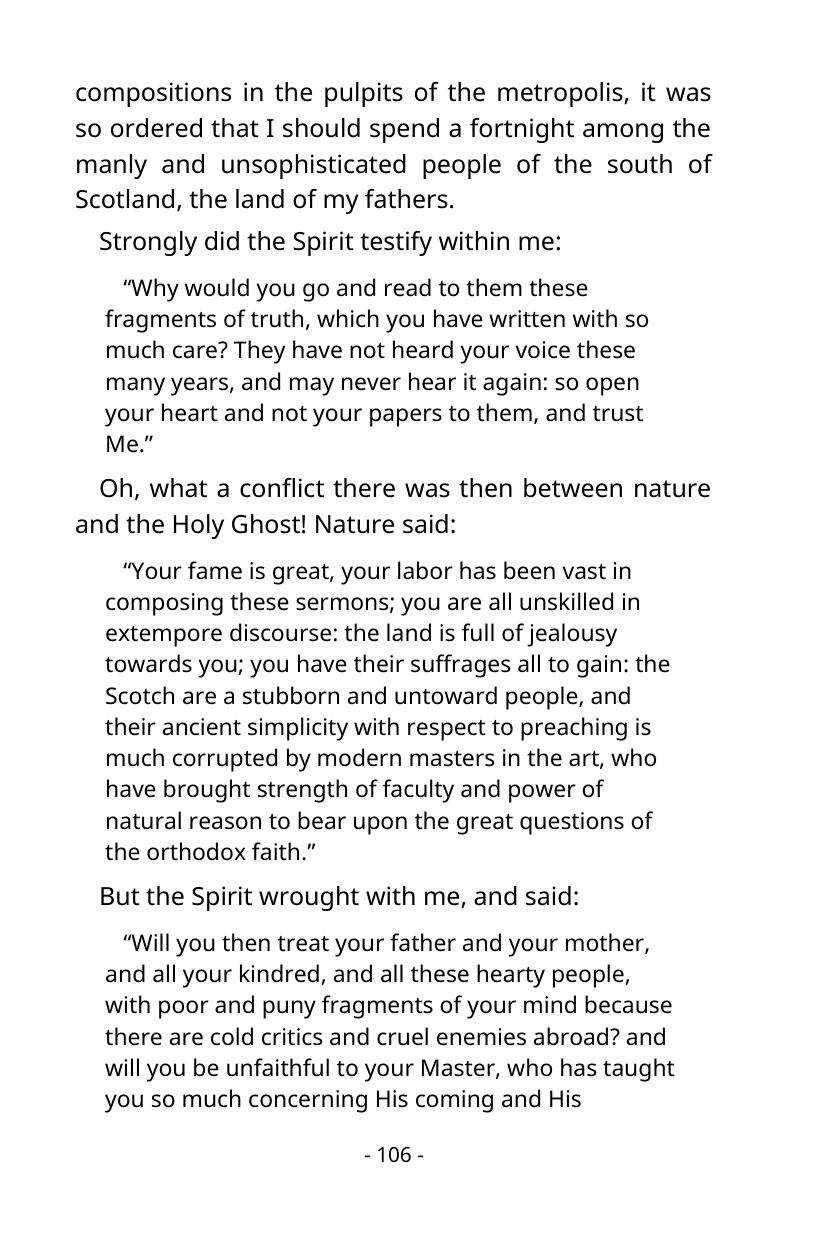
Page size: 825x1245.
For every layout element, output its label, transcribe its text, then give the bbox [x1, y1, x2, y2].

text compositions in the pulpits of the metropolis, it was so ordered that I should spend a fortnight among the manly and unsophisticated people of the south of Scotland, the land of my fathers. [75, 75, 712, 216]
text “Why would you go and read to them these fragments of truth, which you have written with so much care? They have not heard your voice these many years, and may never hear it again: so open your heart and not your papers to them, and trust Me.” [105, 272, 682, 459]
text “Will you then treat your father and your mother, and all your kindred, and all these hearty people, with poor and puny fragments of your mind because there are cold critics and cruel enemies abroad? and will you be unfaithful to your Master, who has taught you so much concerning His coming and His [105, 927, 682, 1114]
text But the Spirit wrought with me, and said: [75, 879, 712, 913]
text “Your fame is great, your labor has been vast in composing these sermons; you are all unskilled in extempore discourse: the land is full of jealousy towards you; you have their suffrages all to gain: the Scotch are a stubborn and untoward people, and their ancient simplicity with respect to preaching is much corrupted by modern masters in the art, who have brought strength of faculty and power of natural reason to bear upon the great questions of the orthodox faith.” [105, 554, 682, 867]
text Strongly did the Spirit testify within me: [75, 224, 712, 258]
text Oh, what a conflict there was then between nature and the Holy Ghost! Nature said: [75, 471, 712, 541]
